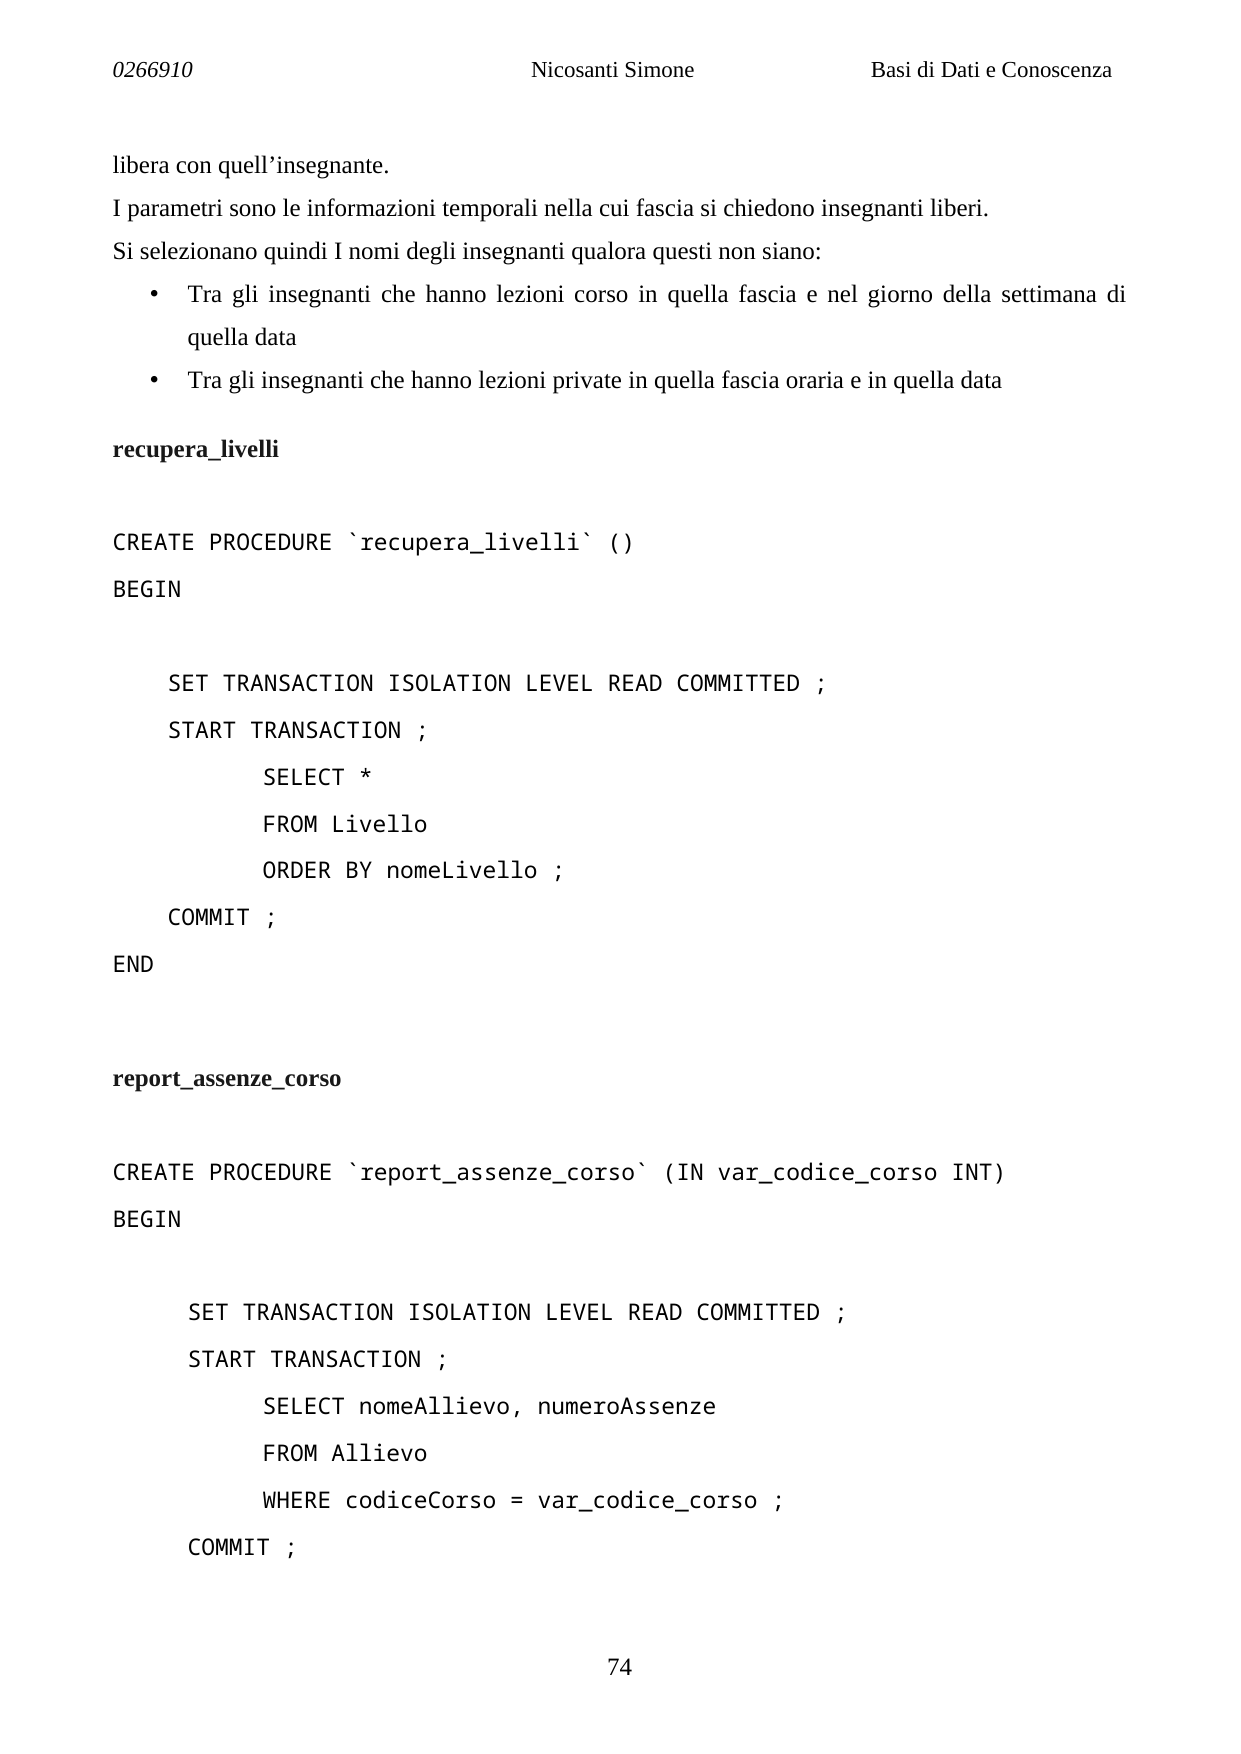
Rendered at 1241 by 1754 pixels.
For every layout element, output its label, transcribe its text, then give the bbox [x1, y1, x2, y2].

text Si selezionano quindi I nomi degli insegnanti qualora questi non siano: [112, 236, 1128, 265]
text CREATE PROCEDURE `report_assenze_corso` (IN var_codice_corso INT) [112, 1156, 1128, 1187]
text COMMIT ; [112, 901, 1128, 932]
list Tra gli insegnanti che hanno lezioni private in quella fascia oraria e in quella data [150, 366, 1128, 394]
text BEGIN [112, 1202, 1128, 1234]
text WHERE codiceCorso = var_codice_corso ; [112, 1484, 1128, 1515]
text COMMIT ; [112, 1531, 1128, 1562]
text CREATE PROCEDURE `recupera_livelli` () [112, 526, 1128, 557]
text ORDER BY nomeLivello ; [112, 854, 1128, 886]
text FROM Livello [112, 807, 1128, 839]
text SELECT * [112, 761, 1128, 792]
subtitle recupera_livelli [112, 434, 1128, 462]
text SET TRANSACTION ISOLATION LEVEL READ COMMITTED ; [112, 667, 1128, 698]
subtitle report_assenze_corso [112, 1063, 1128, 1092]
text BEGIN [112, 573, 1128, 604]
text END [112, 948, 1128, 979]
text SELECT nomeAllievo, numeroAssenze [112, 1390, 1128, 1421]
text I parametri sono le informazioni temporali nella cui fascia si chiedono insegnanti liberi. [112, 193, 1128, 222]
text FROM Allievo [112, 1437, 1128, 1468]
text START TRANSACTION ; [112, 1343, 1128, 1374]
text SET TRANSACTION ISOLATION LEVEL READ COMMITTED ; [112, 1296, 1128, 1327]
text libera con quell’insegnante. [112, 150, 1128, 179]
list Tra gli insegnanti che hanno lezioni corso in quella fascia e nel giorno della settimana di quella data [150, 279, 1128, 351]
text START TRANSACTION ; [112, 714, 1128, 745]
